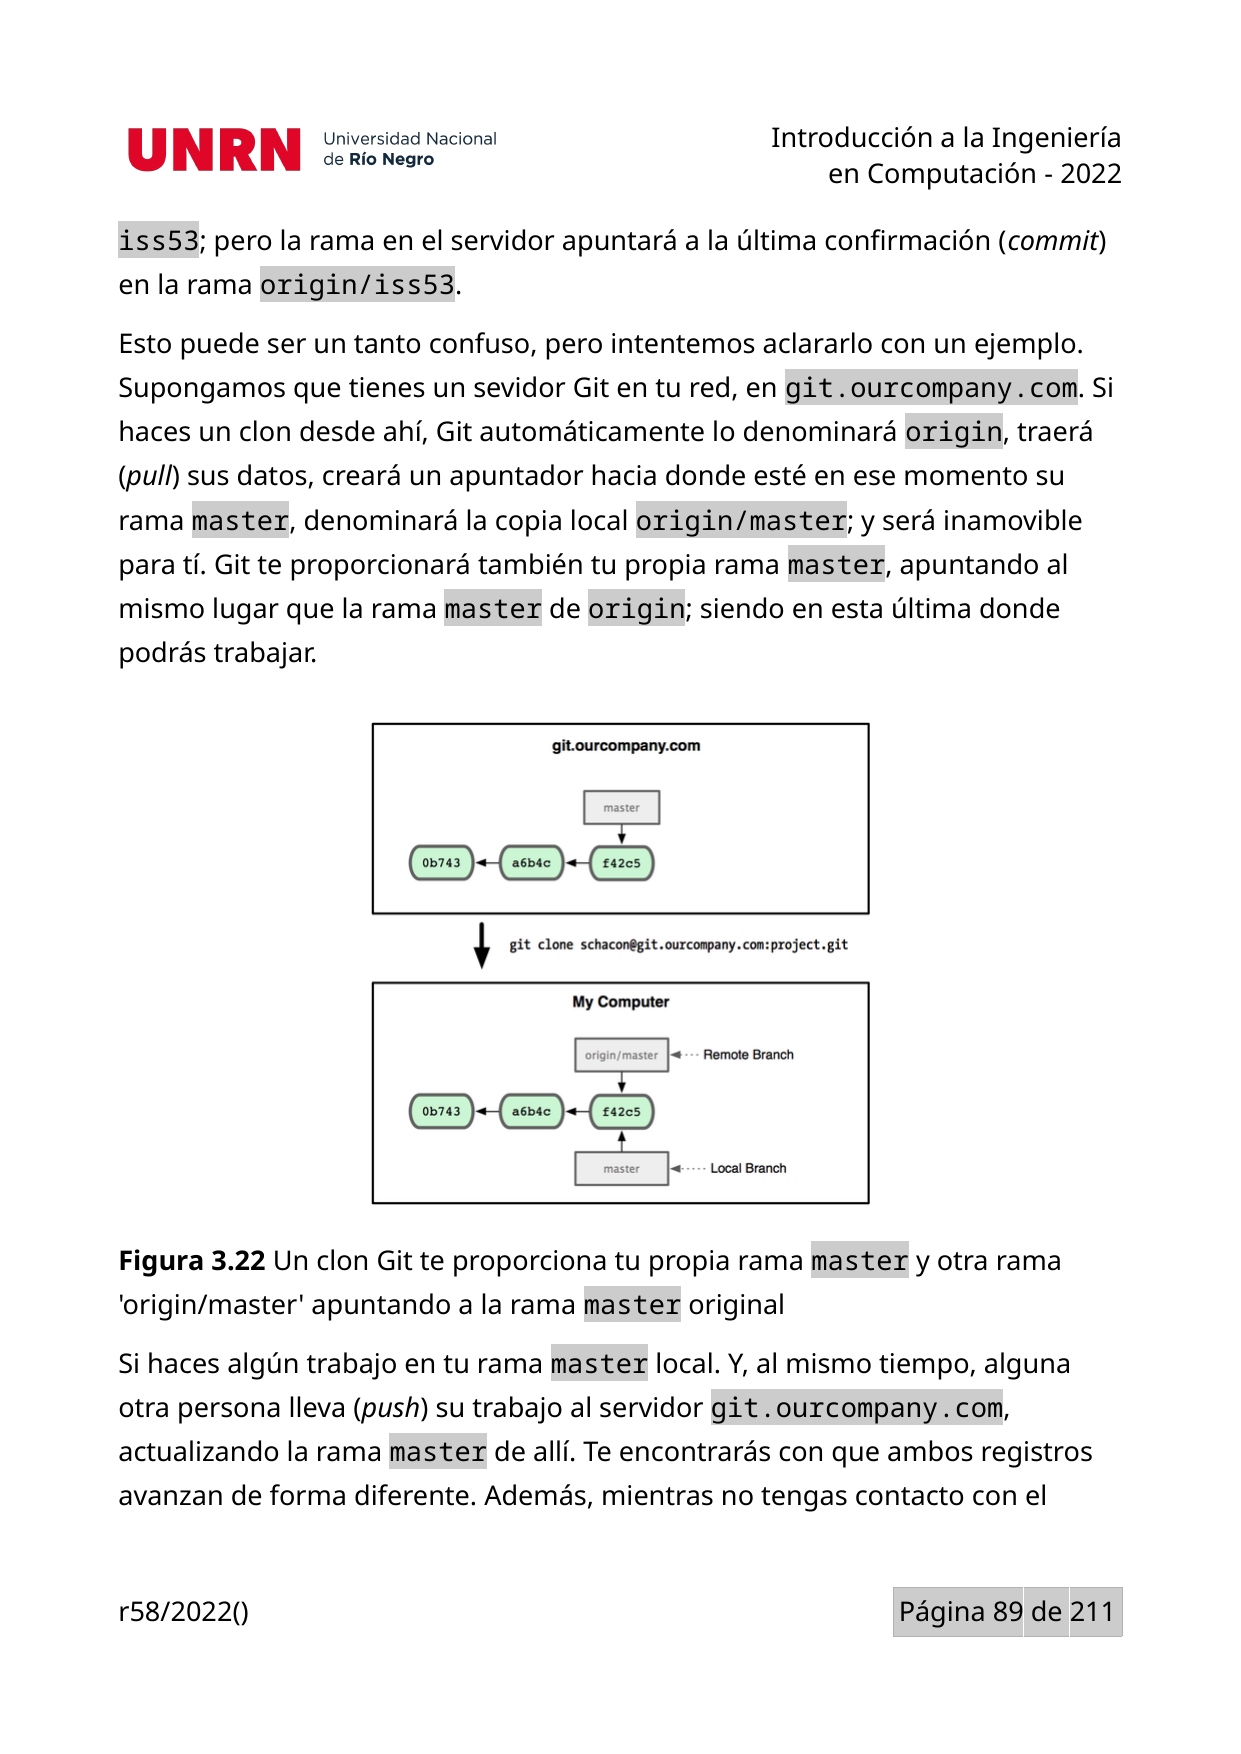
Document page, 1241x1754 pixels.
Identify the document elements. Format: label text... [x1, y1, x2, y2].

text iss53; pero la rama en el servidor apuntará a la última confirmación (commit) en la rama origin/iss53. [118, 221, 1122, 302]
text Esto puede ser un tanto confuso, pero intentemos aclararlo con un ejemplo. Supongamos que tienes un sevidor Git en tu red, en git.ourcompany.com. Si haces un clon desde ahí, Git automáticamente lo denominará origin, traerá (pull) sus datos, creará un apuntador hacia donde esté en ese momento su rama master, denominará la copia local origin/master; y será inamovible para tí. Git te proporcionará también tu propia rama master, apuntando al mismo lugar que la rama master de origin; siendo en esta última donde podrás trabajar. [118, 324, 1122, 670]
picture [370, 721, 870, 1205]
picture [118, 118, 505, 180]
text Figura 3.22 Un clon Git te proporciona tu propia rama master y otra rama 'origin/master' apuntando a la rama master original [118, 692, 1122, 1322]
text Si haces algún trabajo en tu rama master local. Y, al mismo tiempo, alguna otra persona lleva (push) su trabajo al servidor git.ourcompany.com, actualizando la rama master de allí. Te encontrarás con que ambos registros avanzan de forma diferente. Además, mientras no tengas contacto con el [118, 1344, 1122, 1514]
